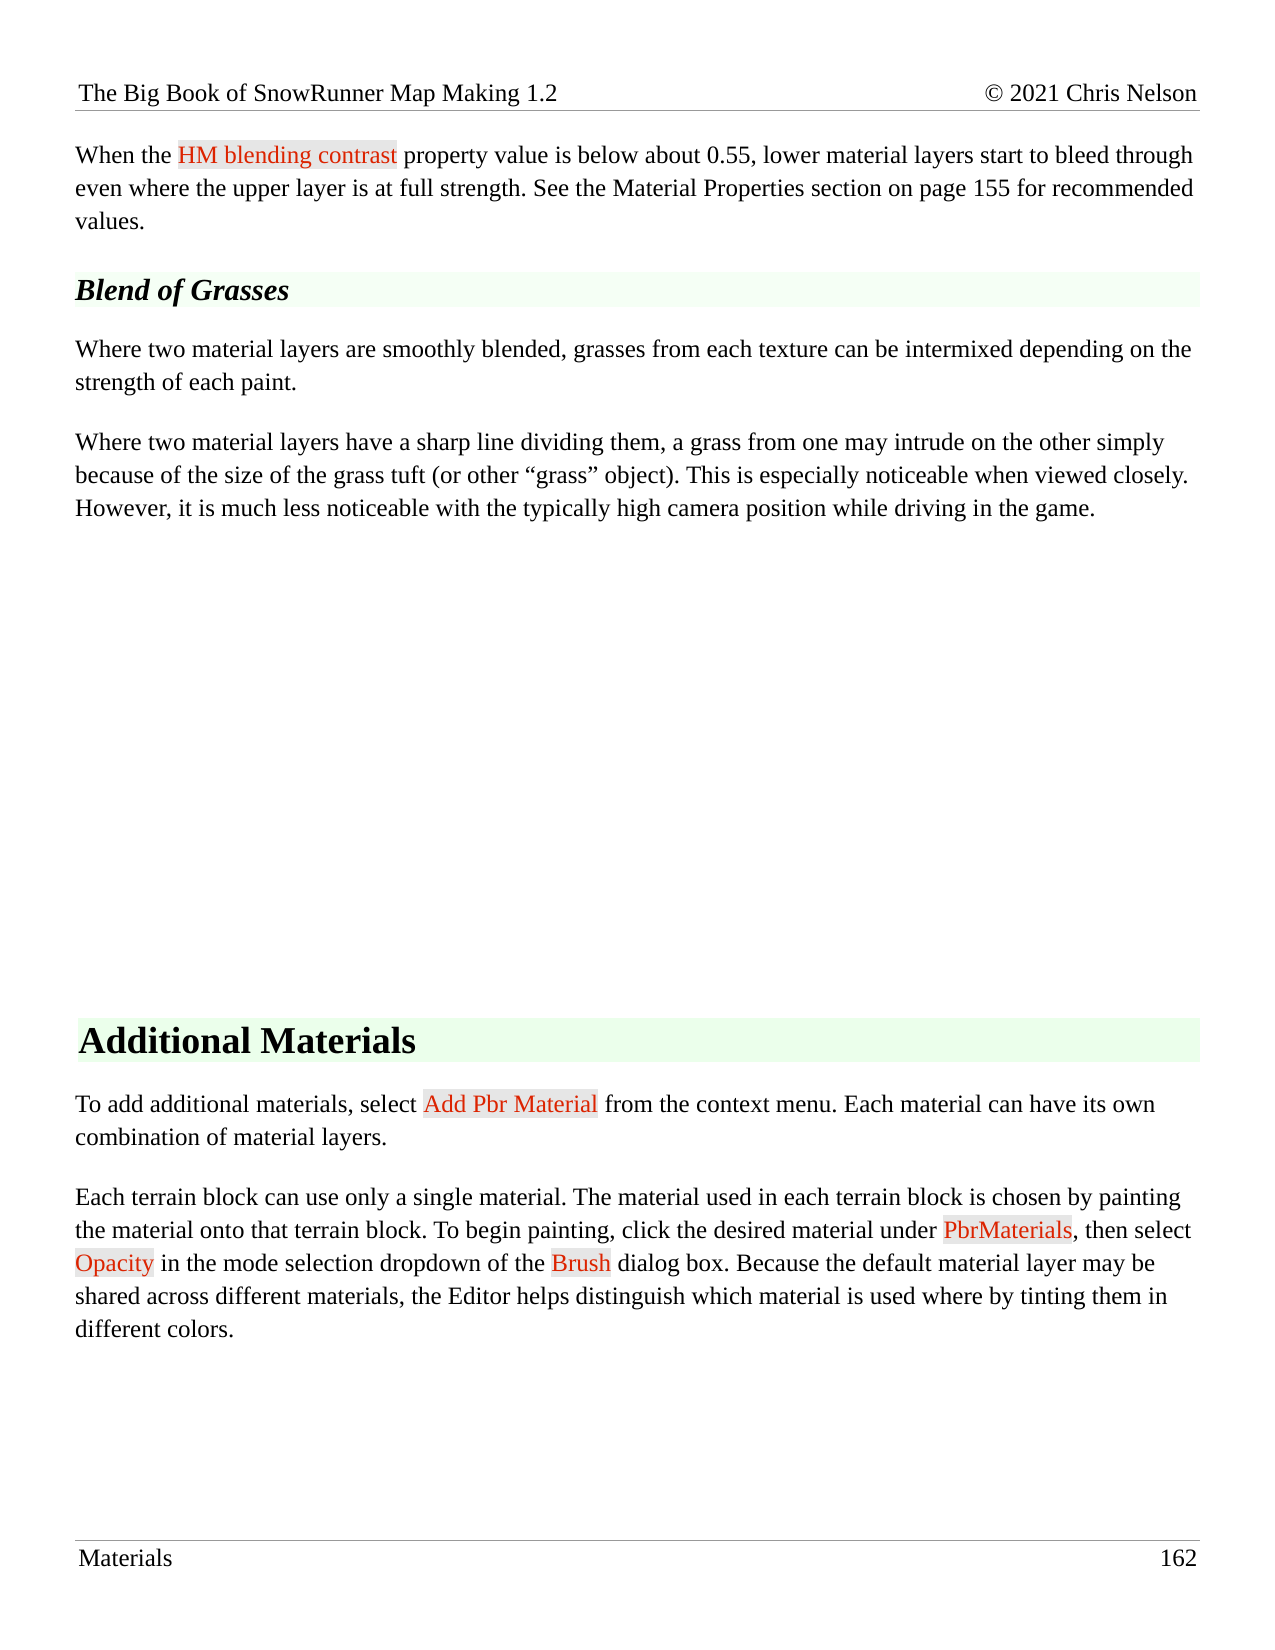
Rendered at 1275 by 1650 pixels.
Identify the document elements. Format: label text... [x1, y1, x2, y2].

text Where two material layers have a sharp line dividing them, a grass from one may intrude on the other simply because of the size of the grass tuft (or other “grass” object). This is especially noticeable when viewed closely. However, it is much less noticeable with the typically high camera position while driving in the game. [75, 427, 1200, 522]
text Each terrain block can use only a single material. The material used in each terrain block is chosen by painting the material onto that terrain block. To begin painting, click the desired material under PbrMaterials, then select Opacity in the mode selection dropdown of the Brush dialog box. Because the default material layer may be shared across different materials, the Editor helps distinguish which material is used where by tinting them in different colors. [75, 1182, 1200, 1343]
subtitle Blend of Grasses [75, 272, 1200, 307]
text To add additional materials, select Add Pbr Material from the context menu. Each material can have its own combination of material layers. [75, 1089, 1200, 1151]
subtitle Additional Materials [78, 1018, 1200, 1062]
text Where two material layers are smoothly blended, grasses from each texture can be intermixed depending on the strength of each paint. [75, 334, 1200, 396]
text When the HM blending contrast property value is below about 0.55, lower material layers start to bleed through even where the upper layer is at full strength. See the Material Properties section on page 155 for recommended values. [75, 140, 1200, 235]
